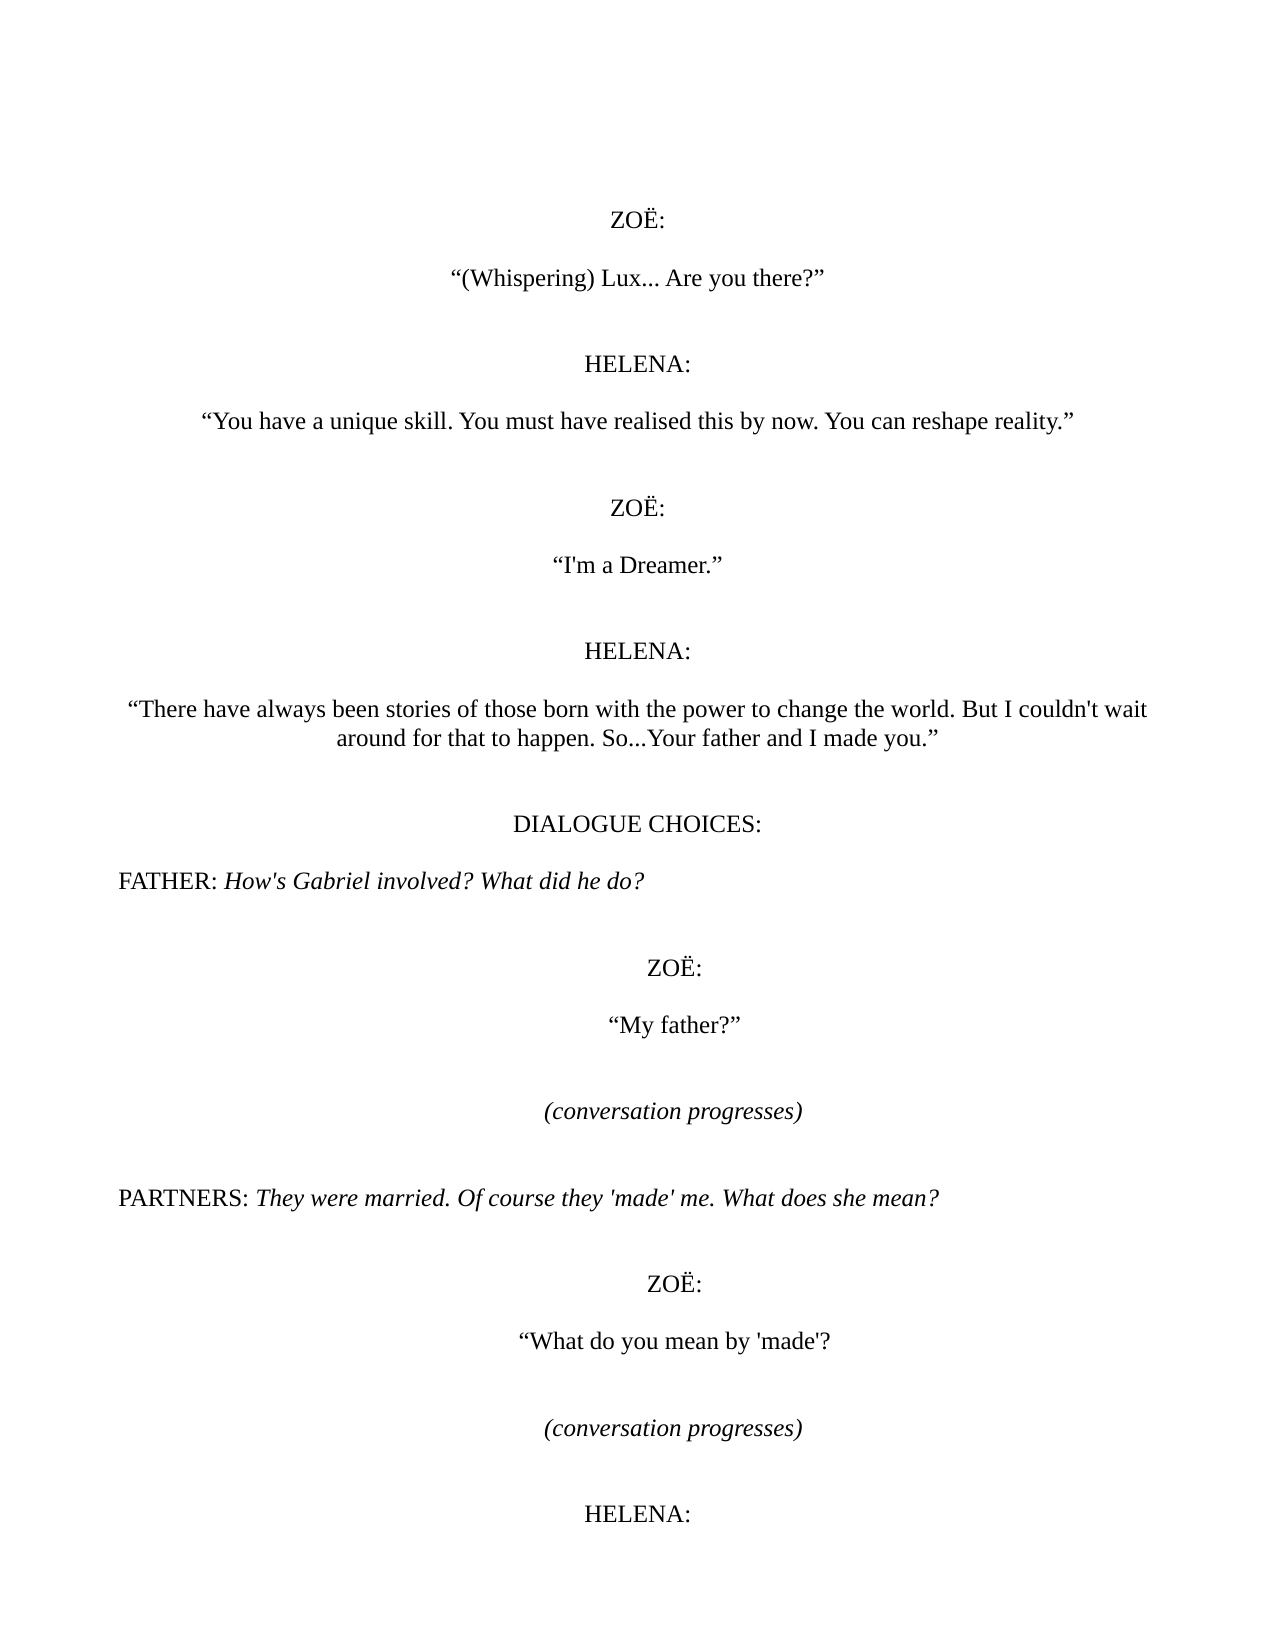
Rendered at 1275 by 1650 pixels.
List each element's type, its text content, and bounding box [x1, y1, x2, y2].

text “(Whispering) Lux... Are you there?” [118, 263, 1157, 291]
text “My father?” [118, 1010, 1157, 1039]
text HELENA: [118, 636, 1157, 665]
text HELENA: [118, 349, 1157, 378]
text “I'm a Dreamer.” [118, 550, 1157, 579]
text HELENA: [118, 1499, 1157, 1528]
text (conversation progresses) [118, 1096, 1157, 1125]
text “There have always been stories of those born with the power to change the world. But I couldn't wait around for that to happen. So...Your father and I made you.” [118, 694, 1157, 751]
text PARTNERS: They were married. Of course they 'made' me. What does she mean? [118, 1183, 1157, 1211]
text ZOË: [118, 1269, 1157, 1298]
text (conversation progresses) [118, 1413, 1157, 1441]
text ZOË: [118, 953, 1157, 981]
text DIALOGUE CHOICES: [118, 809, 1157, 866]
text FATHER: How's Gabriel involved? What did he do? [118, 866, 1157, 895]
text ZOË: [118, 493, 1157, 521]
text “What do you mean by 'made'? [118, 1326, 1157, 1355]
text ZOË: [118, 205, 1157, 234]
text “You have a unique skill. You must have realised this by now. You can reshape reality.” [118, 406, 1157, 435]
